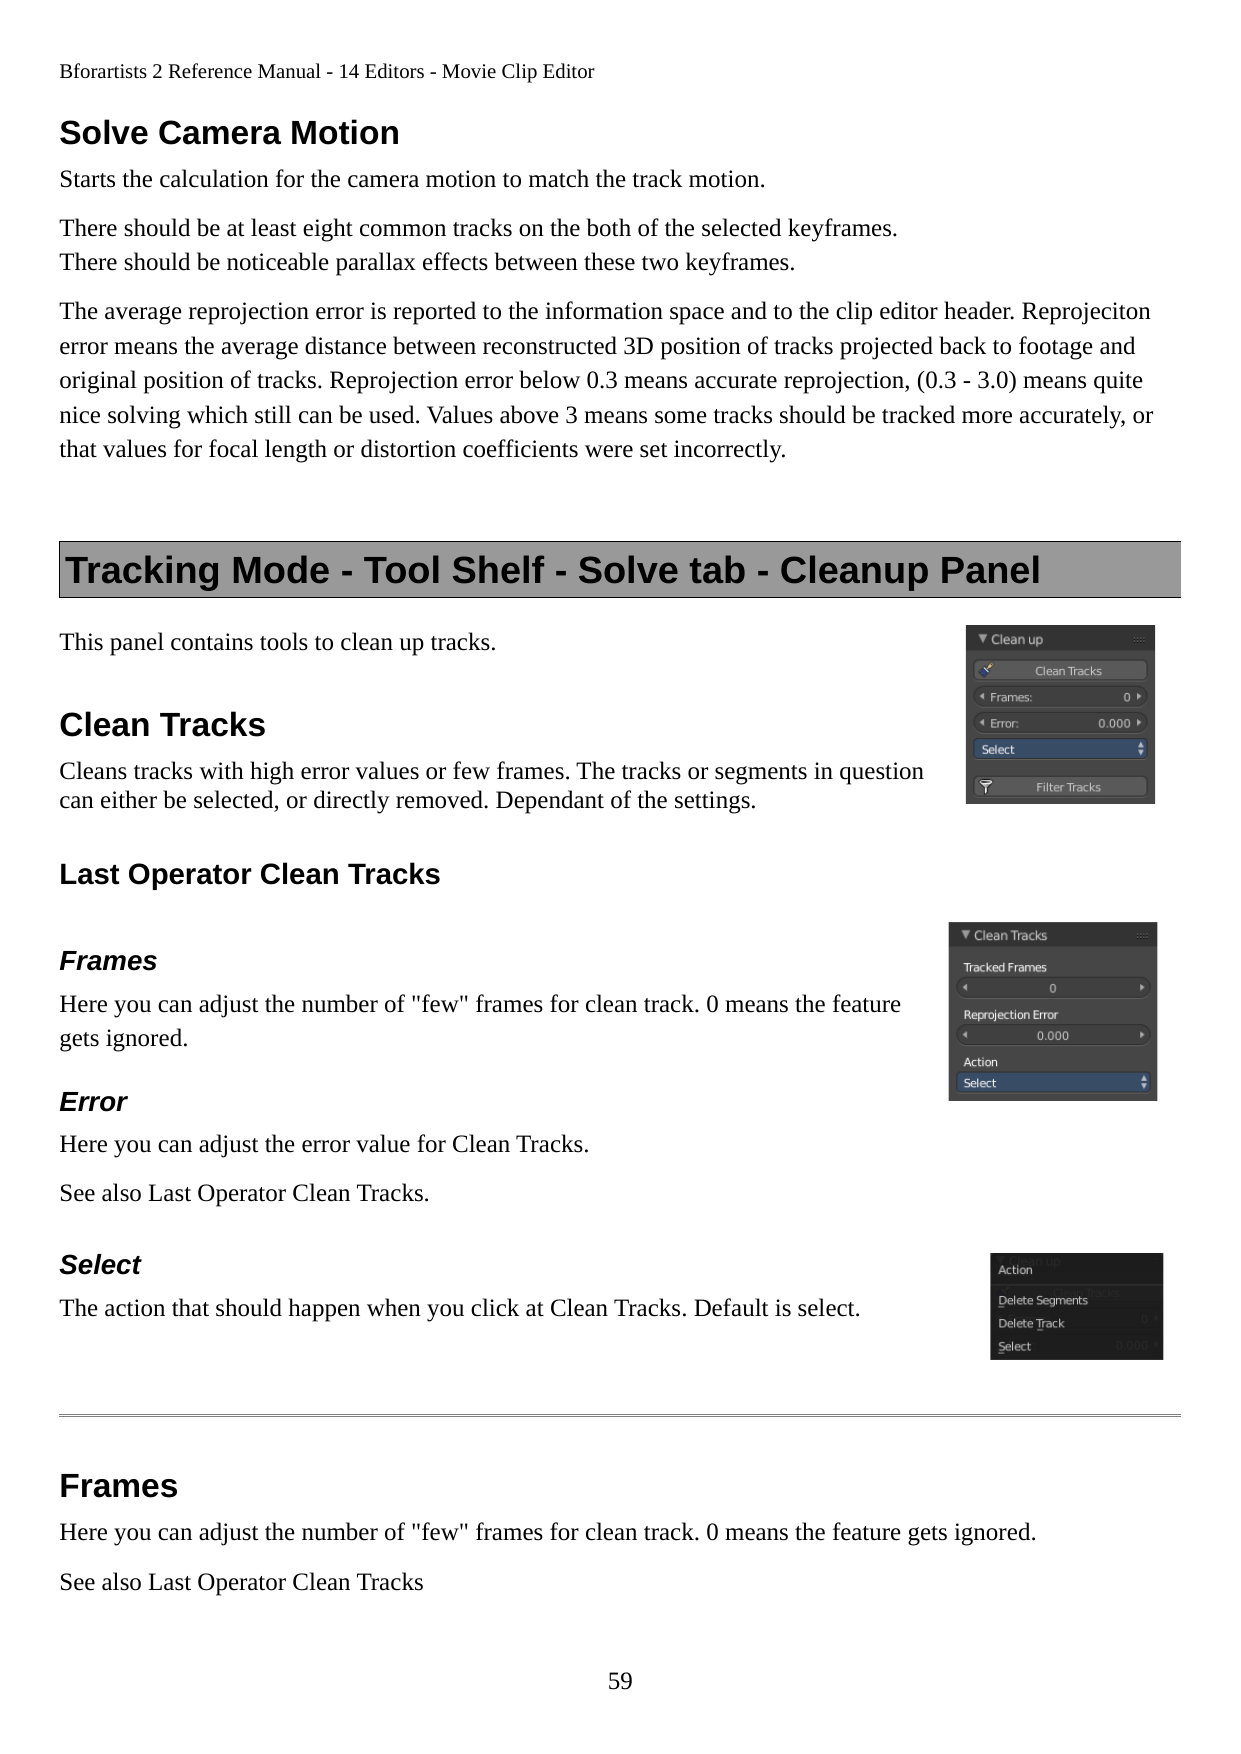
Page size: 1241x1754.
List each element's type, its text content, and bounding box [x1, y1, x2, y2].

subtitle Last Operator Clean Tracks [59, 857, 1181, 891]
picture [948, 922, 1158, 1101]
table_header Tracking Mode - Tool Shelf - Solve tab - Cleanup Panel [60, 542, 1181, 597]
subtitle [1158, 944, 1181, 976]
subtitle Frames [59, 1466, 1181, 1505]
text Here you can adjust the error value for Clean Tracks. [59, 1129, 1181, 1158]
text This panel contains tools to clean up tracks. [59, 627, 965, 656]
subtitle Frames [59, 944, 948, 976]
text Here you can adjust the number of "few" frames for clean track. 0 means the feature gets ignored. [59, 1517, 1181, 1546]
subtitle Solve Camera Motion [59, 113, 1181, 151]
text There should be at least eight common tracks on the both of the selected keyframes. [59, 213, 1181, 242]
text Cleans tracks with high error values or few frames. The tracks or segments in question can either be selected, or directly removed. Dependant of the settings. [59, 756, 1181, 814]
text There should be noticeable parallax effects between these two keyframes. [59, 247, 1181, 276]
text Here you can adjust the number of "few" frames for clean track. 0 means the feature gets ignored. [59, 989, 948, 1052]
subtitle [1156, 705, 1181, 744]
text The average reprojection error is reported to the information space and to the clip editor header. Reprojeciton error means the average distance between reconstructed 3D position of tracks projected back to footage and original position of tracks. Reprojection error below 0.3 means accurate reprojection, (0.3 - 3.0) means quite nice solving which still can be used. Values above 3 means some tracks should be tracked more accurately, or that values for focal length or distortion coefficients were set incorrectly. [59, 296, 1181, 463]
subtitle Error [59, 1085, 1181, 1117]
text See also Last Operator Clean Tracks. [59, 1178, 1181, 1207]
text See also Last Operator Clean Tracks [59, 1567, 1181, 1595]
text The action that should happen when you click at Clean Tracks. Default is select. [59, 1293, 990, 1322]
subtitle Select [59, 1248, 1181, 1280]
picture [990, 1253, 1164, 1360]
picture [965, 625, 1156, 804]
subtitle Clean Tracks [59, 705, 965, 744]
text Starts the calculation for the camera motion to match the track motion. [59, 164, 1181, 192]
